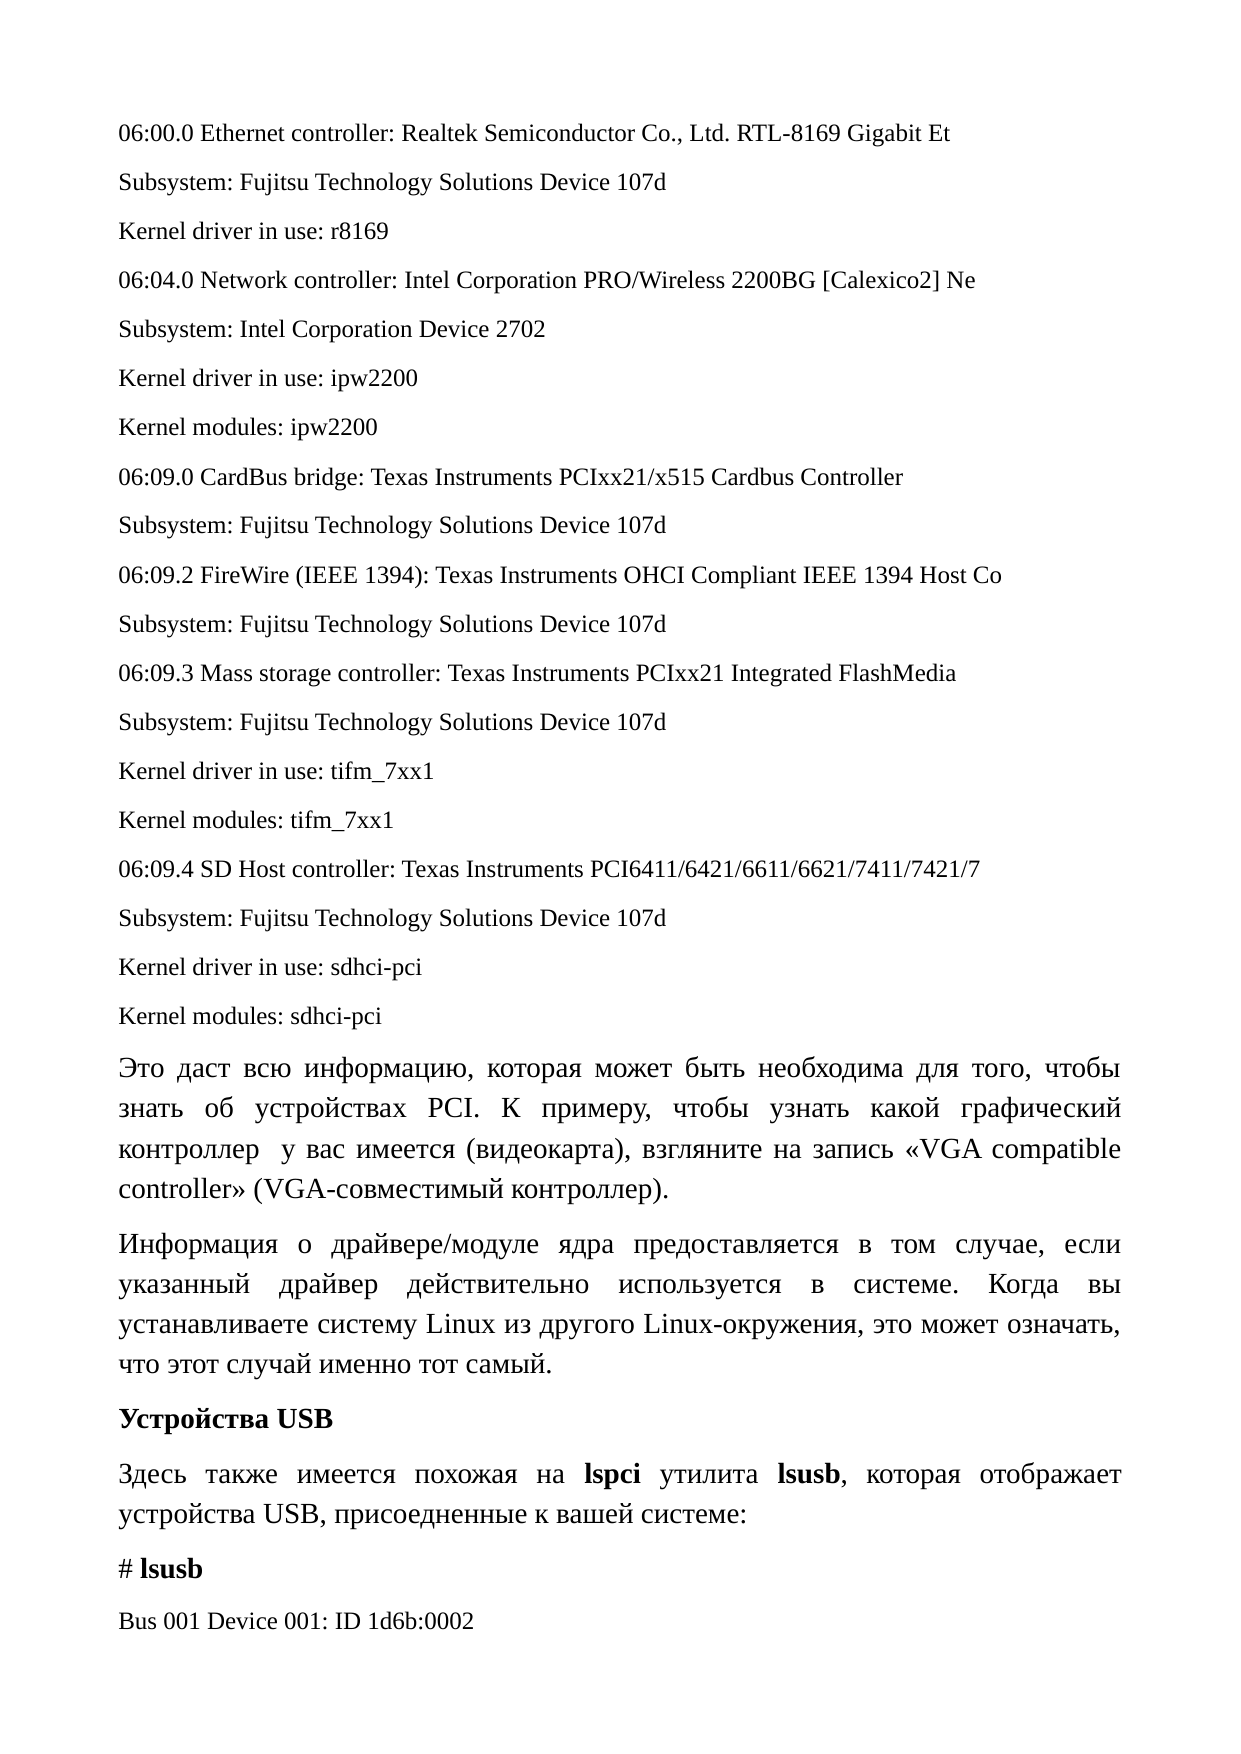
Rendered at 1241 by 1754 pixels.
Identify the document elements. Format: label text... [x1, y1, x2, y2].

text Устройства USB [118, 1401, 1122, 1435]
text 06:04.0 Network controller: Intel Corporation PRO/Wireless 2200BG [Calexico2] Ne [118, 265, 1122, 294]
text Информация о драйвере/модуле ядра предоставляется в том случае, если указанный драйвер действительно используется в системе. Когда вы устанавливаете систему Linux из другого Linux-окружения, это может означать, что этот случай именно тот самый. [118, 1226, 1122, 1380]
text Subsystem: Fujitsu Technology Solutions Device 107d [118, 167, 1122, 196]
text 06:09.4 SD Host controller: Texas Instruments PCI6411/6421/6611/6621/7411/7421/7 [118, 854, 1122, 883]
text Kernel driver in use: sdhci-pci [118, 952, 1122, 981]
text 06:09.3 Mass storage controller: Texas Instruments PCIxx21 Integrated FlashMedia [118, 658, 1122, 687]
text Kernel driver in use: tifm_7xx1 [118, 756, 1122, 785]
text Bus 001 Device 001: ID 1d6b:0002 [118, 1606, 1122, 1634]
text Kernel modules: ipw2200 [118, 412, 1122, 441]
text Kernel modules: sdhci-pci [118, 1001, 1122, 1030]
text Subsystem: Fujitsu Technology Solutions Device 107d [118, 511, 1122, 539]
text 06:09.0 CardBus bridge: Texas Instruments PCIxx21/x515 Cardbus Controller [118, 462, 1122, 490]
text # lsusb [118, 1551, 1122, 1584]
text Это даст всю информацию, которая может быть необходима для того, чтобы знать об устройствах PCI. К примеру, чтобы узнать какой графический контроллер у вас имеется (видеокарта), взгляните на запись «VGA compatible controller» (VGA-совместимый контроллер). [118, 1050, 1122, 1204]
text Kernel driver in use: ipw2200 [118, 363, 1122, 392]
text Kernel driver in use: r8169 [118, 216, 1122, 245]
text 06:09.2 FireWire (IEEE 1394): Texas Instruments OHCI Compliant IEEE 1394 Host Co [118, 560, 1122, 588]
text Subsystem: Fujitsu Technology Solutions Device 107d [118, 903, 1122, 932]
text Kernel modules: tifm_7xx1 [118, 805, 1122, 834]
text Subsystem: Intel Corporation Device 2702 [118, 314, 1122, 343]
text 06:00.0 Ethernet controller: Realtek Semiconductor Co., Ltd. RTL-8169 Gigabit Et [118, 118, 1122, 147]
text Subsystem: Fujitsu Technology Solutions Device 107d [118, 707, 1122, 736]
text Subsystem: Fujitsu Technology Solutions Device 107d [118, 609, 1122, 637]
text Здесь также имеется похожая на lspci утилита lsusb, которая отображает устройства USB, присоедненные к вашей системе: [118, 1456, 1122, 1530]
